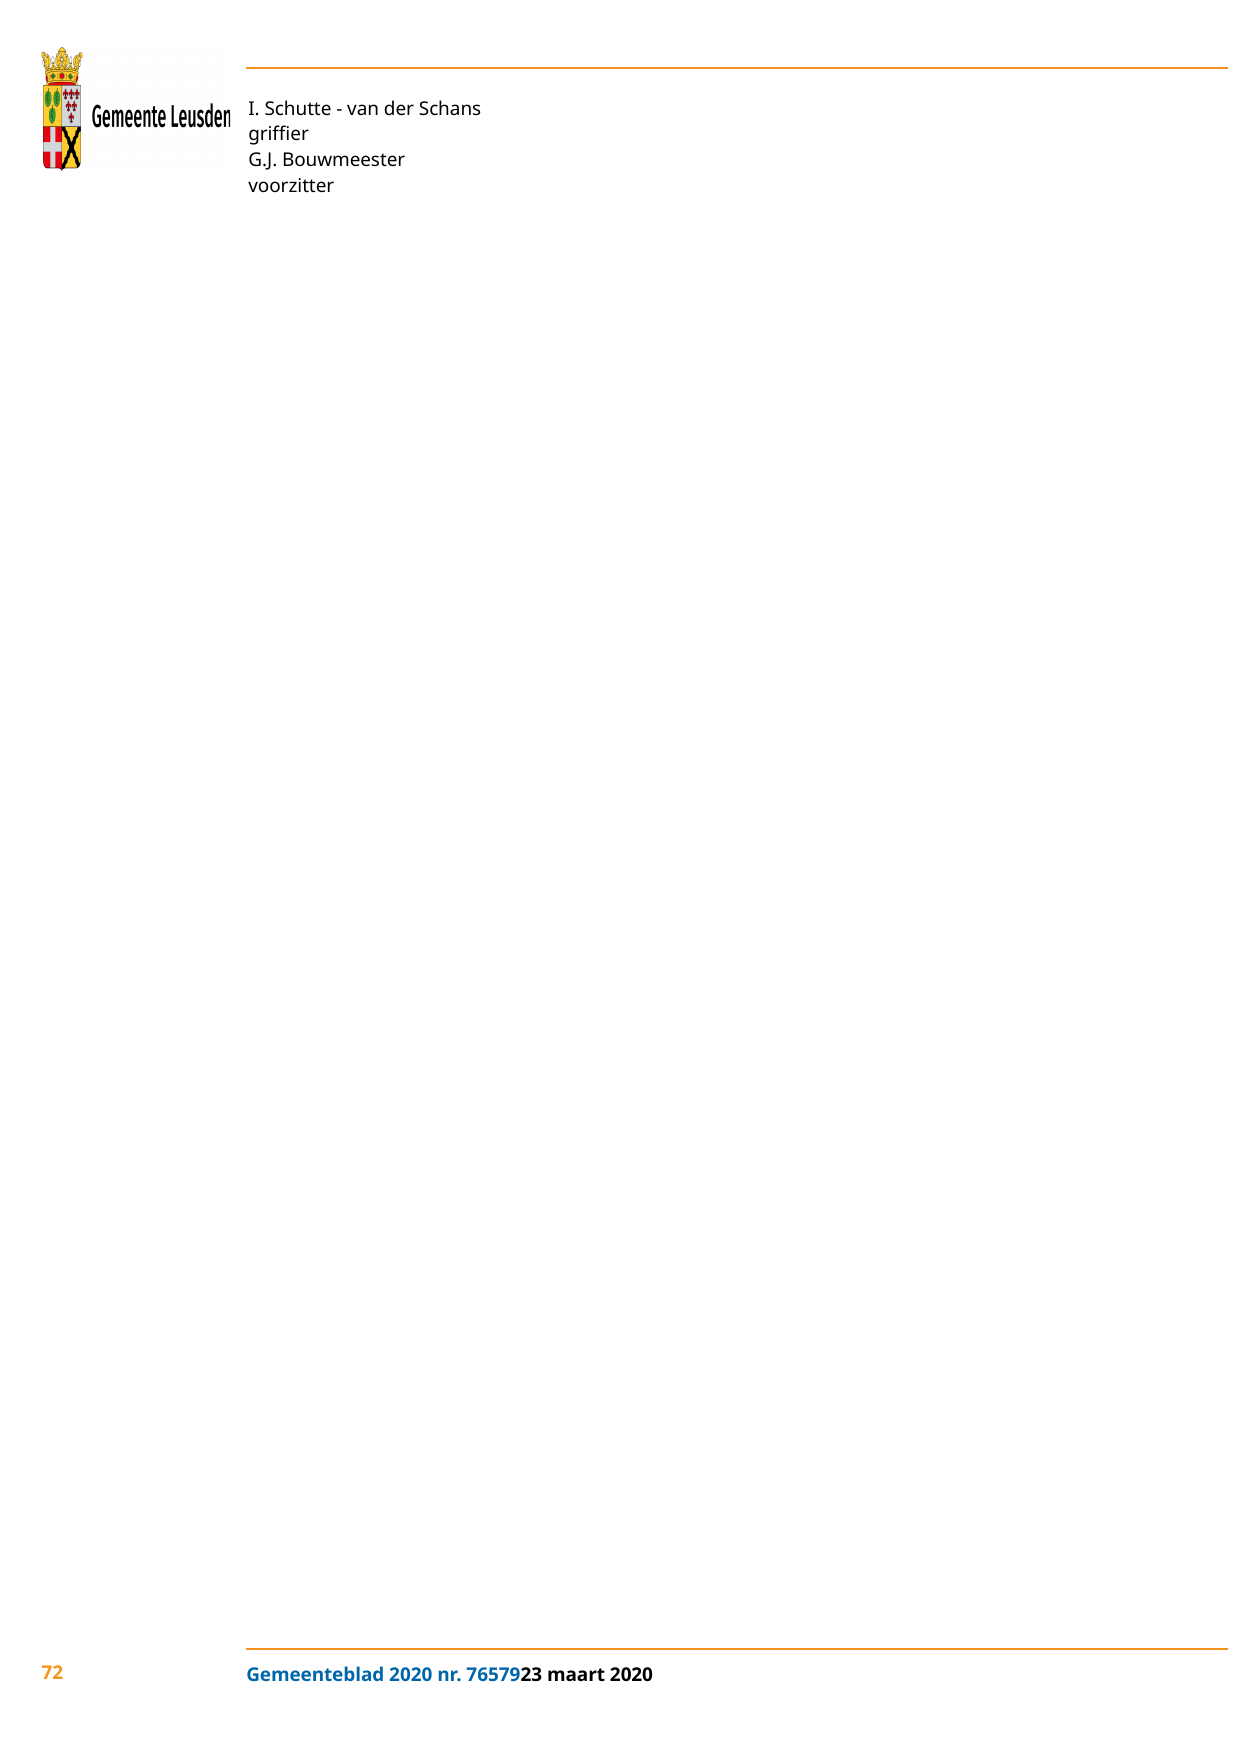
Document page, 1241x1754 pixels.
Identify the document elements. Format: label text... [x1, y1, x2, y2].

text I. Schutte - van der Schans [248, 95, 1152, 121]
text griffier [248, 121, 1152, 146]
text G.J. Bouwmeester [248, 146, 1152, 172]
picture [41, 47, 231, 172]
text voorzitter [248, 172, 1152, 198]
